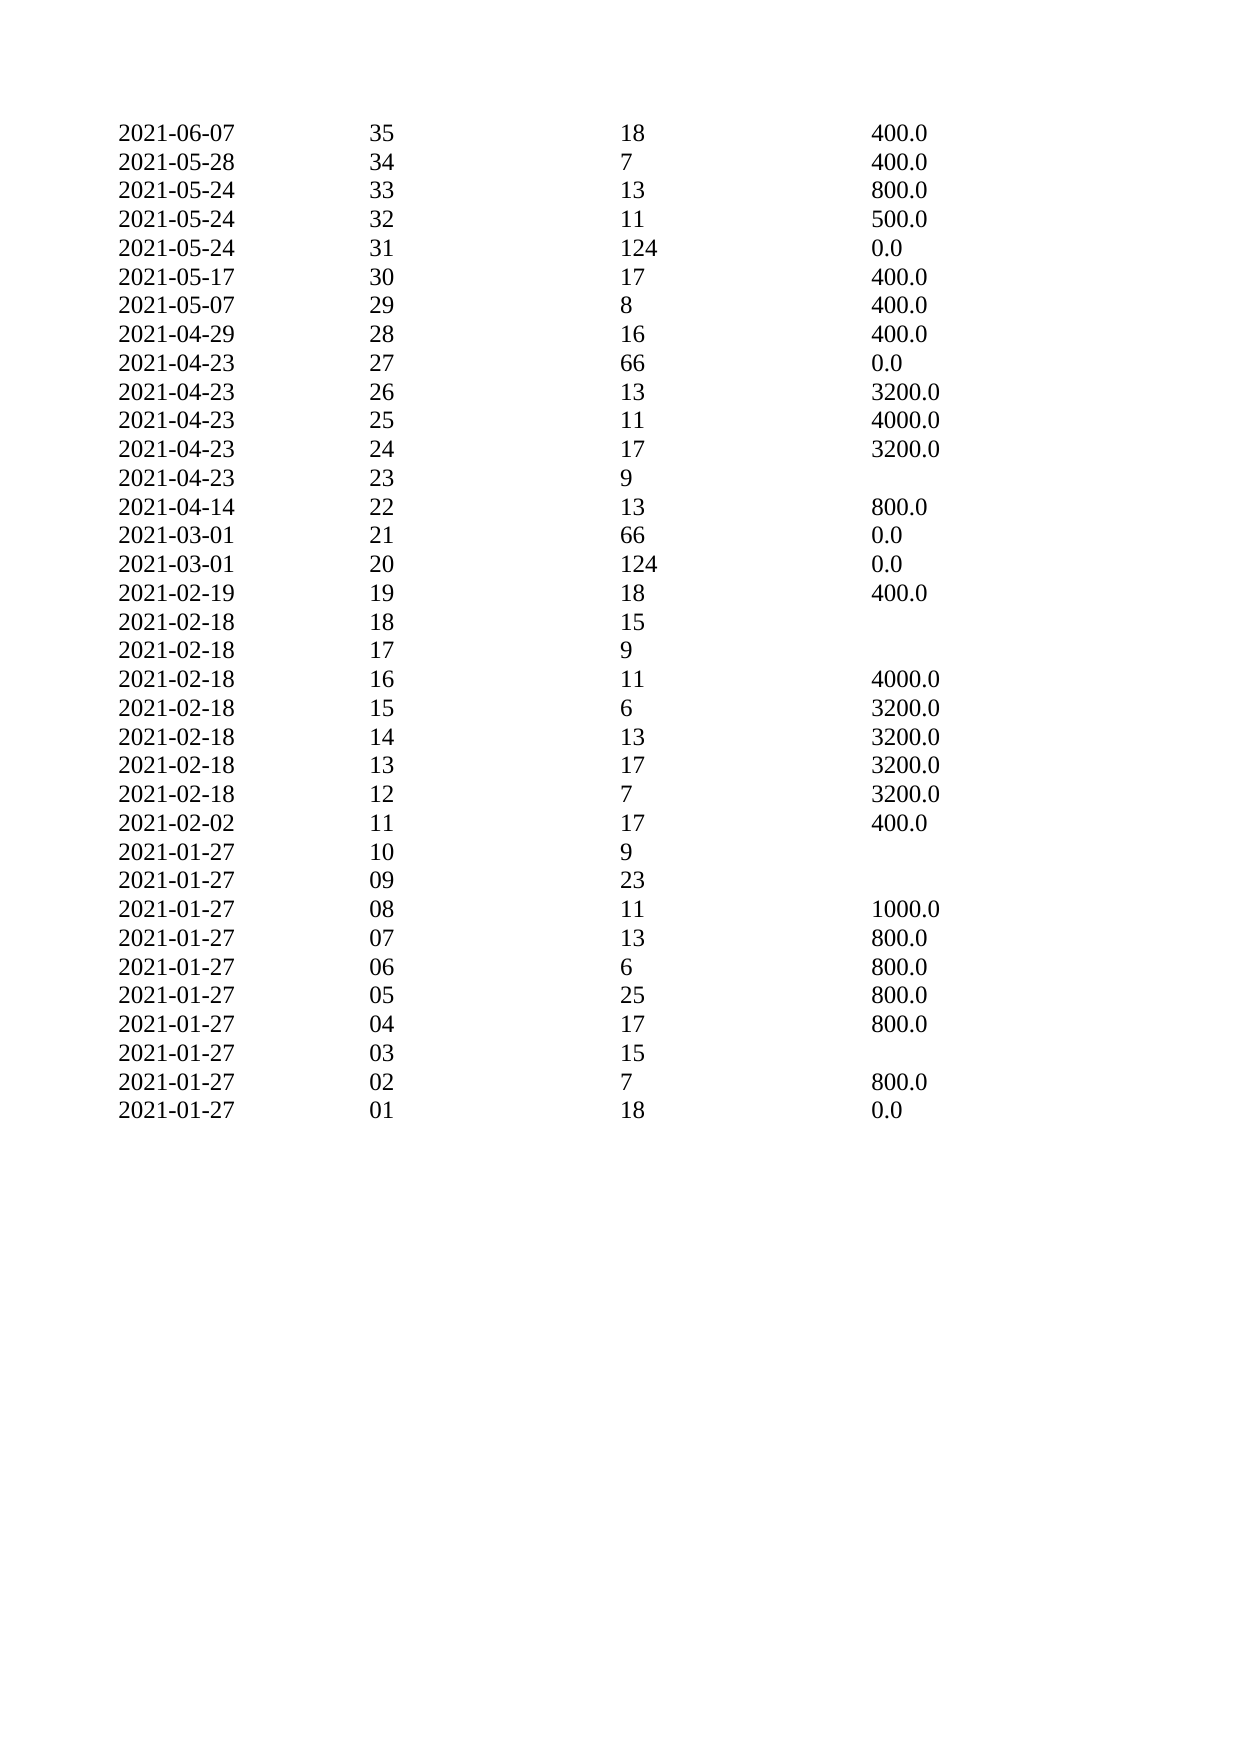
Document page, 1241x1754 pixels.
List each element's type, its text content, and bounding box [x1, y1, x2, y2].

table_cell 2021-01-27 [118, 1009, 369, 1038]
table_cell 0.0 [871, 1096, 1122, 1124]
table_cell 2021-02-19 [118, 578, 369, 607]
table_cell 11 [620, 406, 871, 434]
table_cell 17 [620, 751, 871, 779]
table_cell [871, 1038, 1122, 1067]
table_cell 3200.0 [871, 377, 1122, 406]
table_cell [871, 636, 1122, 664]
table_cell 2021-05-07 [118, 291, 369, 319]
table_cell 2021-05-24 [118, 233, 369, 262]
table_cell 33 [369, 176, 620, 204]
table_cell 124 [620, 233, 871, 262]
table_cell 6 [620, 693, 871, 722]
table_cell 17 [620, 262, 871, 291]
table_cell 17 [369, 636, 620, 664]
table_cell 800.0 [871, 492, 1122, 521]
table_cell 2021-05-28 [118, 147, 369, 176]
table_cell 2021-03-01 [118, 549, 369, 578]
table_cell 0.0 [871, 233, 1122, 262]
table_cell 2021-05-17 [118, 262, 369, 291]
table_cell [871, 837, 1122, 866]
table_cell 18 [369, 607, 620, 636]
table_cell 14 [369, 722, 620, 751]
table_cell 66 [620, 521, 871, 549]
table_cell 4000.0 [871, 664, 1122, 693]
table_cell 66 [620, 348, 871, 377]
table_cell 800.0 [871, 981, 1122, 1009]
table_cell 05 [369, 981, 620, 1009]
table_cell 13 [620, 722, 871, 751]
table_cell 30 [369, 262, 620, 291]
table_cell 400.0 [871, 291, 1122, 319]
table_cell 11 [620, 204, 871, 233]
table_cell 2021-06-07 [118, 118, 369, 147]
table_cell 13 [620, 923, 871, 952]
table_cell 2021-02-18 [118, 779, 369, 808]
table_cell 9 [620, 636, 871, 664]
table_cell 03 [369, 1038, 620, 1067]
table_cell 3200.0 [871, 693, 1122, 722]
table_cell 0.0 [871, 348, 1122, 377]
table_cell 17 [620, 1009, 871, 1038]
table_cell 0.0 [871, 549, 1122, 578]
table_cell 2021-02-18 [118, 664, 369, 693]
table_cell 07 [369, 923, 620, 952]
table_cell 28 [369, 319, 620, 348]
table_cell 2021-04-23 [118, 348, 369, 377]
table_cell [871, 866, 1122, 894]
table_cell 02 [369, 1067, 620, 1096]
table_cell 400.0 [871, 262, 1122, 291]
table_cell 2021-02-18 [118, 636, 369, 664]
table_cell 13 [620, 377, 871, 406]
table_cell 7 [620, 147, 871, 176]
table_cell 800.0 [871, 923, 1122, 952]
table_cell 24 [369, 434, 620, 463]
table_cell 12 [369, 779, 620, 808]
table_cell 18 [620, 1096, 871, 1124]
table_cell 21 [369, 521, 620, 549]
table_cell 27 [369, 348, 620, 377]
table_cell 18 [620, 118, 871, 147]
table_cell 26 [369, 377, 620, 406]
table_cell 15 [620, 1038, 871, 1067]
table_cell 2021-01-27 [118, 1038, 369, 1067]
table_cell 124 [620, 549, 871, 578]
table_cell 25 [620, 981, 871, 1009]
table_cell 9 [620, 837, 871, 866]
table_cell 09 [369, 866, 620, 894]
table_cell 2021-04-29 [118, 319, 369, 348]
table_cell 01 [369, 1096, 620, 1124]
table_cell 3200.0 [871, 751, 1122, 779]
table_cell 23 [620, 866, 871, 894]
table_cell 7 [620, 779, 871, 808]
table_cell 2021-01-27 [118, 1067, 369, 1096]
table_cell 2021-04-23 [118, 377, 369, 406]
table_cell 2021-01-27 [118, 1096, 369, 1124]
table_cell 800.0 [871, 1067, 1122, 1096]
table_cell 2021-02-18 [118, 751, 369, 779]
table_cell 4000.0 [871, 406, 1122, 434]
table_cell 800.0 [871, 176, 1122, 204]
table_cell 800.0 [871, 952, 1122, 981]
table_cell 400.0 [871, 808, 1122, 837]
table_cell 2021-05-24 [118, 204, 369, 233]
table_cell 500.0 [871, 204, 1122, 233]
table_cell 17 [620, 434, 871, 463]
table_cell [871, 607, 1122, 636]
table_cell 18 [620, 578, 871, 607]
table_cell 11 [620, 894, 871, 923]
table_cell 2021-03-01 [118, 521, 369, 549]
table_cell 2021-01-27 [118, 866, 369, 894]
table_cell 2021-01-27 [118, 837, 369, 866]
table_cell 2021-01-27 [118, 981, 369, 1009]
table_cell 32 [369, 204, 620, 233]
table_cell 13 [369, 751, 620, 779]
table_cell 400.0 [871, 118, 1122, 147]
table_cell 400.0 [871, 578, 1122, 607]
table_cell 35 [369, 118, 620, 147]
table_cell 8 [620, 291, 871, 319]
table_cell 400.0 [871, 319, 1122, 348]
table_cell 0.0 [871, 521, 1122, 549]
table_cell 2021-02-02 [118, 808, 369, 837]
table_cell 2021-01-27 [118, 923, 369, 952]
table_cell 7 [620, 1067, 871, 1096]
table_cell 2021-01-27 [118, 894, 369, 923]
table_cell 13 [620, 176, 871, 204]
table_cell 25 [369, 406, 620, 434]
table_cell 2021-05-24 [118, 176, 369, 204]
table_cell 2021-02-18 [118, 607, 369, 636]
table_cell 04 [369, 1009, 620, 1038]
table_cell 16 [369, 664, 620, 693]
table_cell 3200.0 [871, 779, 1122, 808]
table_cell 3200.0 [871, 434, 1122, 463]
table_cell 06 [369, 952, 620, 981]
table_cell 31 [369, 233, 620, 262]
table_cell 10 [369, 837, 620, 866]
table_cell [871, 463, 1122, 492]
table_cell 29 [369, 291, 620, 319]
table_cell 15 [620, 607, 871, 636]
table_cell 2021-02-18 [118, 722, 369, 751]
table_cell 2021-04-23 [118, 406, 369, 434]
table_cell 13 [620, 492, 871, 521]
table_cell 11 [620, 664, 871, 693]
table_cell 15 [369, 693, 620, 722]
table_cell 17 [620, 808, 871, 837]
table_cell 1000.0 [871, 894, 1122, 923]
table_cell 22 [369, 492, 620, 521]
table_cell 08 [369, 894, 620, 923]
table_cell 2021-02-18 [118, 693, 369, 722]
table_cell 23 [369, 463, 620, 492]
table_cell 400.0 [871, 147, 1122, 176]
table_cell 2021-04-23 [118, 463, 369, 492]
table_cell 20 [369, 549, 620, 578]
table_cell 2021-04-14 [118, 492, 369, 521]
table_cell 11 [369, 808, 620, 837]
table_cell 3200.0 [871, 722, 1122, 751]
table_cell 6 [620, 952, 871, 981]
table_cell 2021-04-23 [118, 434, 369, 463]
table_cell 16 [620, 319, 871, 348]
table_cell 34 [369, 147, 620, 176]
table_cell 2021-01-27 [118, 952, 369, 981]
table_cell 800.0 [871, 1009, 1122, 1038]
table_cell 19 [369, 578, 620, 607]
table_cell 9 [620, 463, 871, 492]
